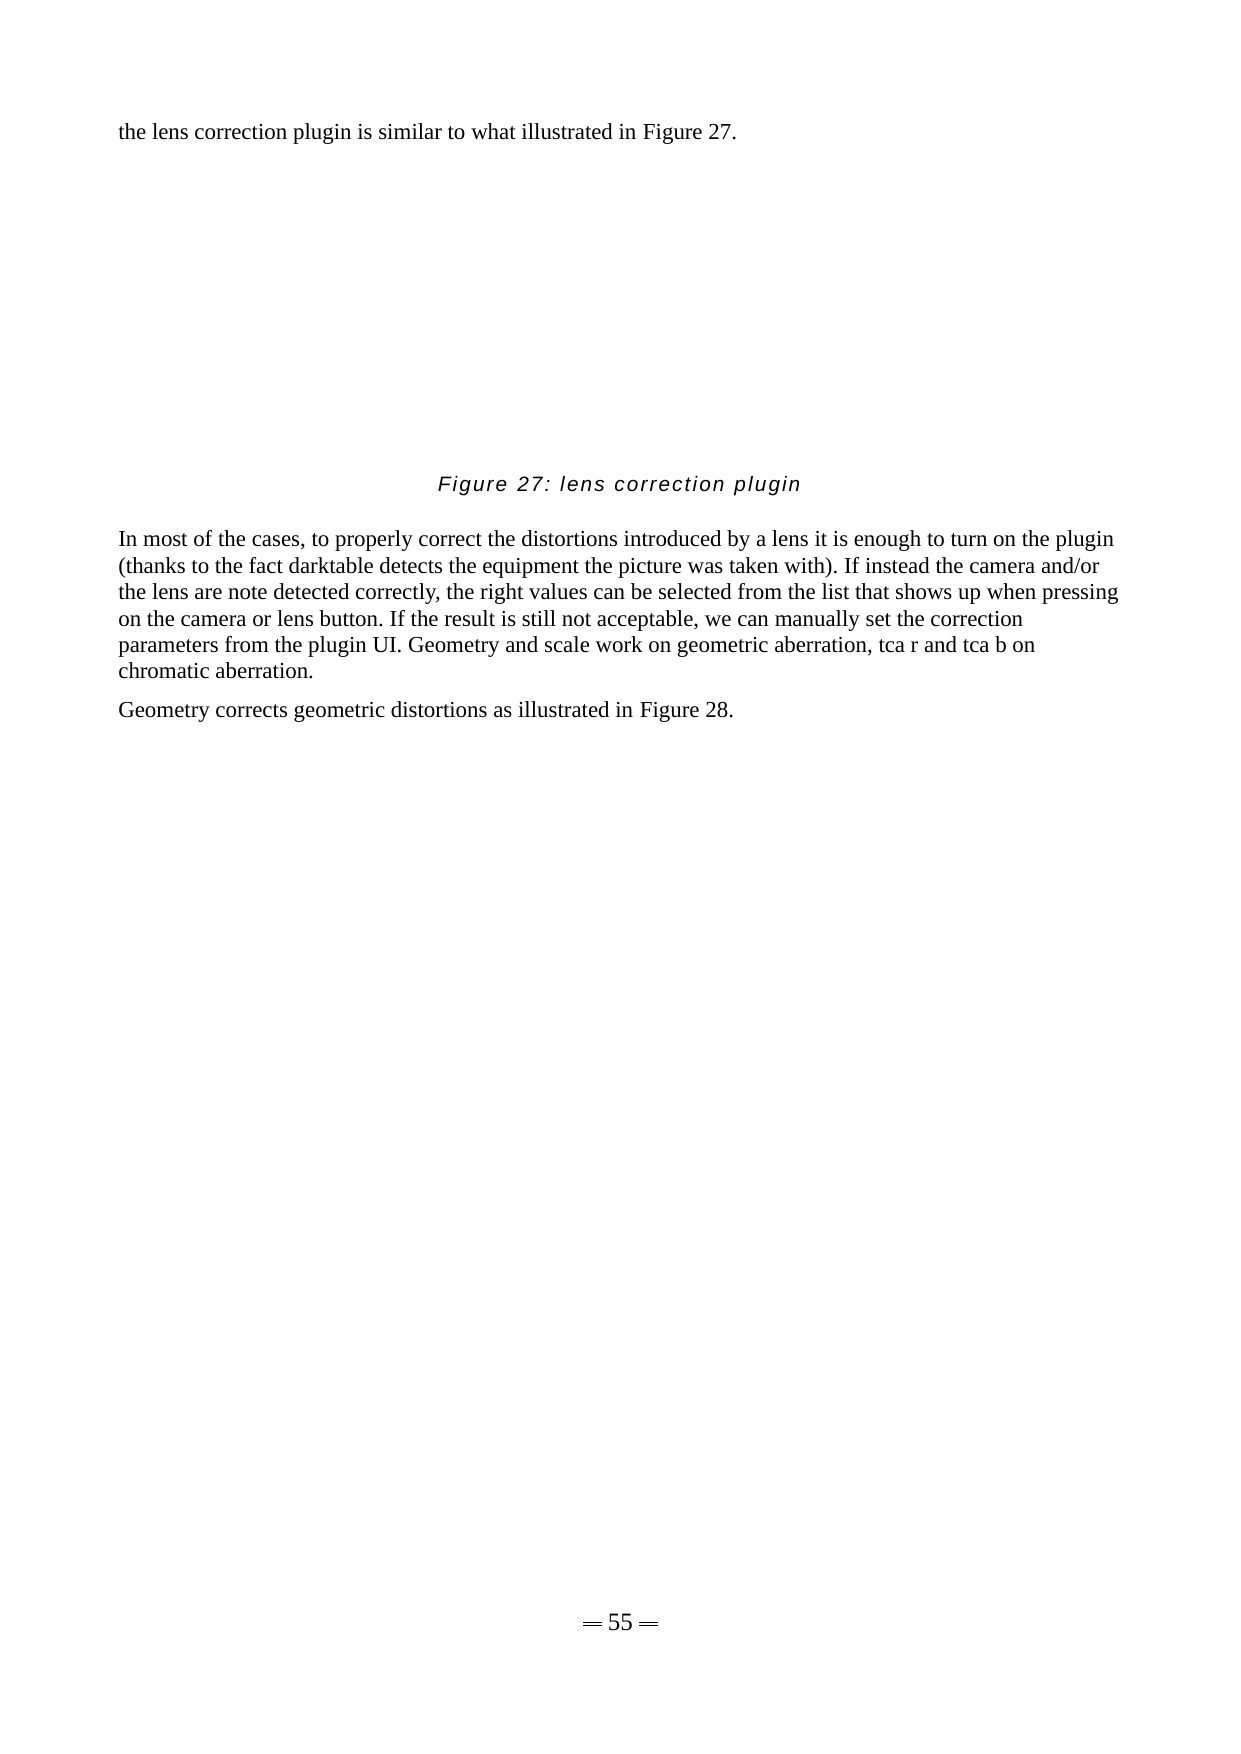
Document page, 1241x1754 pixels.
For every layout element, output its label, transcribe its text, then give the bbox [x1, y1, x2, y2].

text In most of the cases, to properly correct the distortions introduced by a lens it is enough to turn on the plugin (thanks to the fact darktable detects the equipment the picture was taken with). If instead the camera and/or the lens are note detected correctly, the right values can be selected from the list that shows up when pressing on the camera or lens button. If the result is still not acceptable, we can manually set the correction parameters from the plugin UI. Geometry and scale work on geometric aberration, tca r and tca b on chromatic aberration. [118, 157, 1122, 684]
text Figure 27: lens correction plugin [391, 169, 850, 496]
text Geometry corrects geometric distortions as illustrated in Figure 28. [118, 696, 1122, 722]
text the lens correction plugin is similar to what illustrated in Figure 27. [118, 118, 1122, 144]
